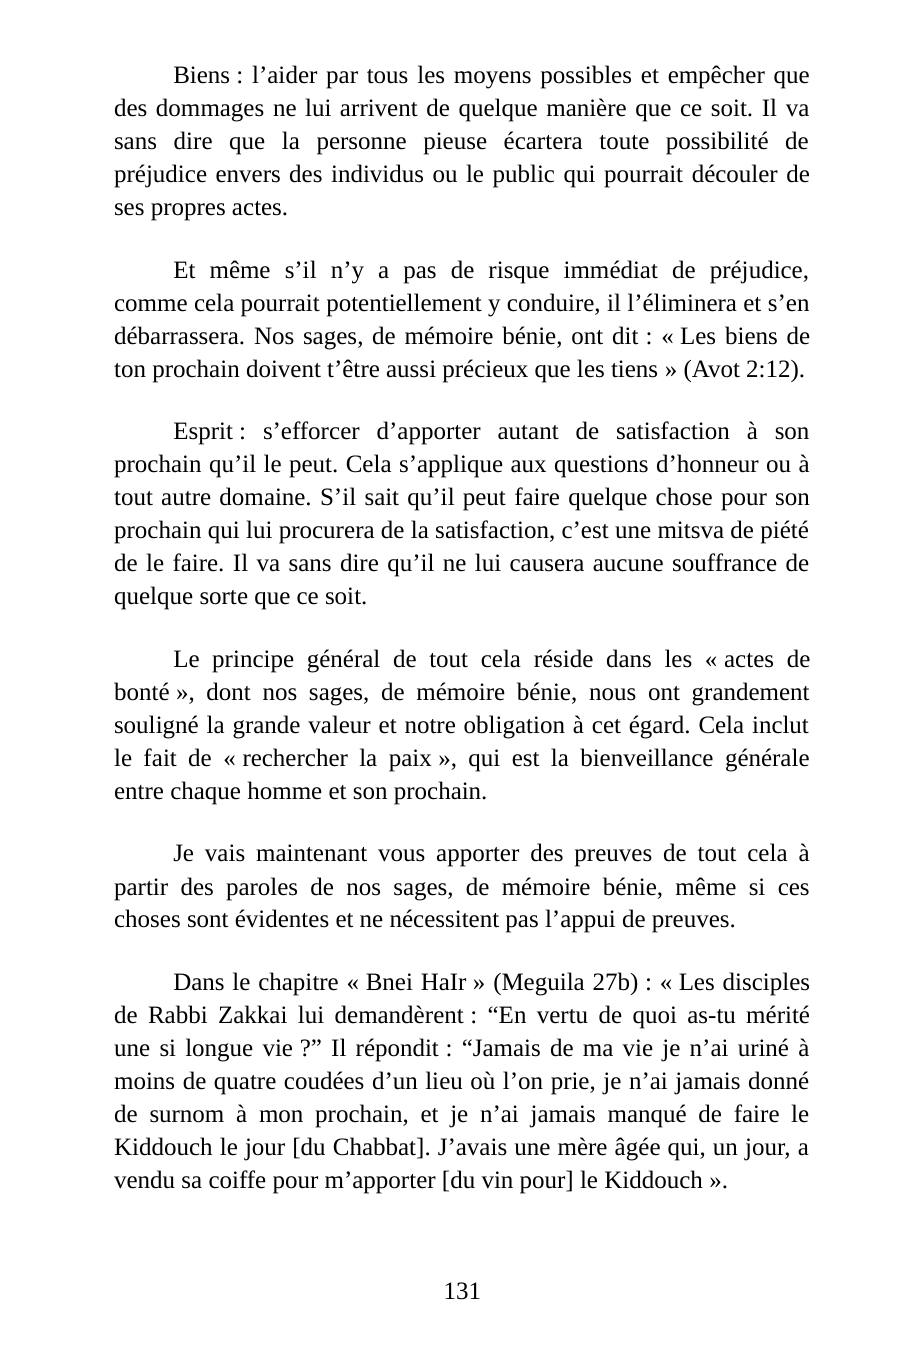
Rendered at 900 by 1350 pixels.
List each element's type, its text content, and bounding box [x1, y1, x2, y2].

text Et même s’il n’y a pas de risque immédiat de préjudice, comme cela pourrait potentiellement y conduire, il l’éliminera et s’en débarrassera. Nos sages, de mémoire bénie, ont dit : « Les biens de ton prochain doivent t’être aussi précieux que les tiens » (Avot 2:12). [114, 255, 810, 383]
text Dans le chapitre « Bnei HaIr » (Meguila 27b) : « Les disciples de Rabbi Zakkai lui demandèrent : “En vertu de quoi as-tu mérité une si longue vie ?” Il répondit : “Jamais de ma vie je n’ai uriné à moins de quatre coudées d’un lieu où l’on prie, je n’ai jamais donné de surnom à mon prochain, et je n’ai jamais manqué de faire le Kiddouch le jour [du Chabbat]. J’avais une mère âgée qui, un jour, a vendu sa coiffe pour m’apporter [du vin pour] le Kiddouch ». [114, 967, 810, 1194]
text Esprit : s’efforcer d’apporter autant de satisfaction à son prochain qu’il le peut. Cela s’applique aux questions d’honneur ou à tout autre domaine. S’il sait qu’il peut faire quelque chose pour son prochain qui lui procurera de la satisfaction, c’est une mitsva de piété de le faire. Il va sans dire qu’il ne lui causera aucune souffrance de quelque sorte que ce soit. [114, 416, 810, 610]
text Le principe général de tout cela réside dans les « actes de bonté », dont nos sages, de mémoire bénie, nous ont grandement souligné la grande valeur et notre obligation à cet égard. Cela inclut le fait de « rechercher la paix », qui est la bienveillance générale entre chaque homme et son prochain. [114, 644, 810, 805]
text Biens : l’aider par tous les moyens possibles et empêcher que des dommages ne lui arrivent de quelque manière que ce soit. Il va sans dire que la personne pieuse écartera toute possibilité de préjudice envers des individus ou le public qui pourrait découler de ses propres actes. [114, 60, 810, 221]
text Je vais maintenant vous apporter des preuves de tout cela à partir des paroles de nos sages, de mémoire bénie, même si ces choses sont évidentes et ne nécessitent pas l’appui de preuves. [114, 838, 810, 933]
